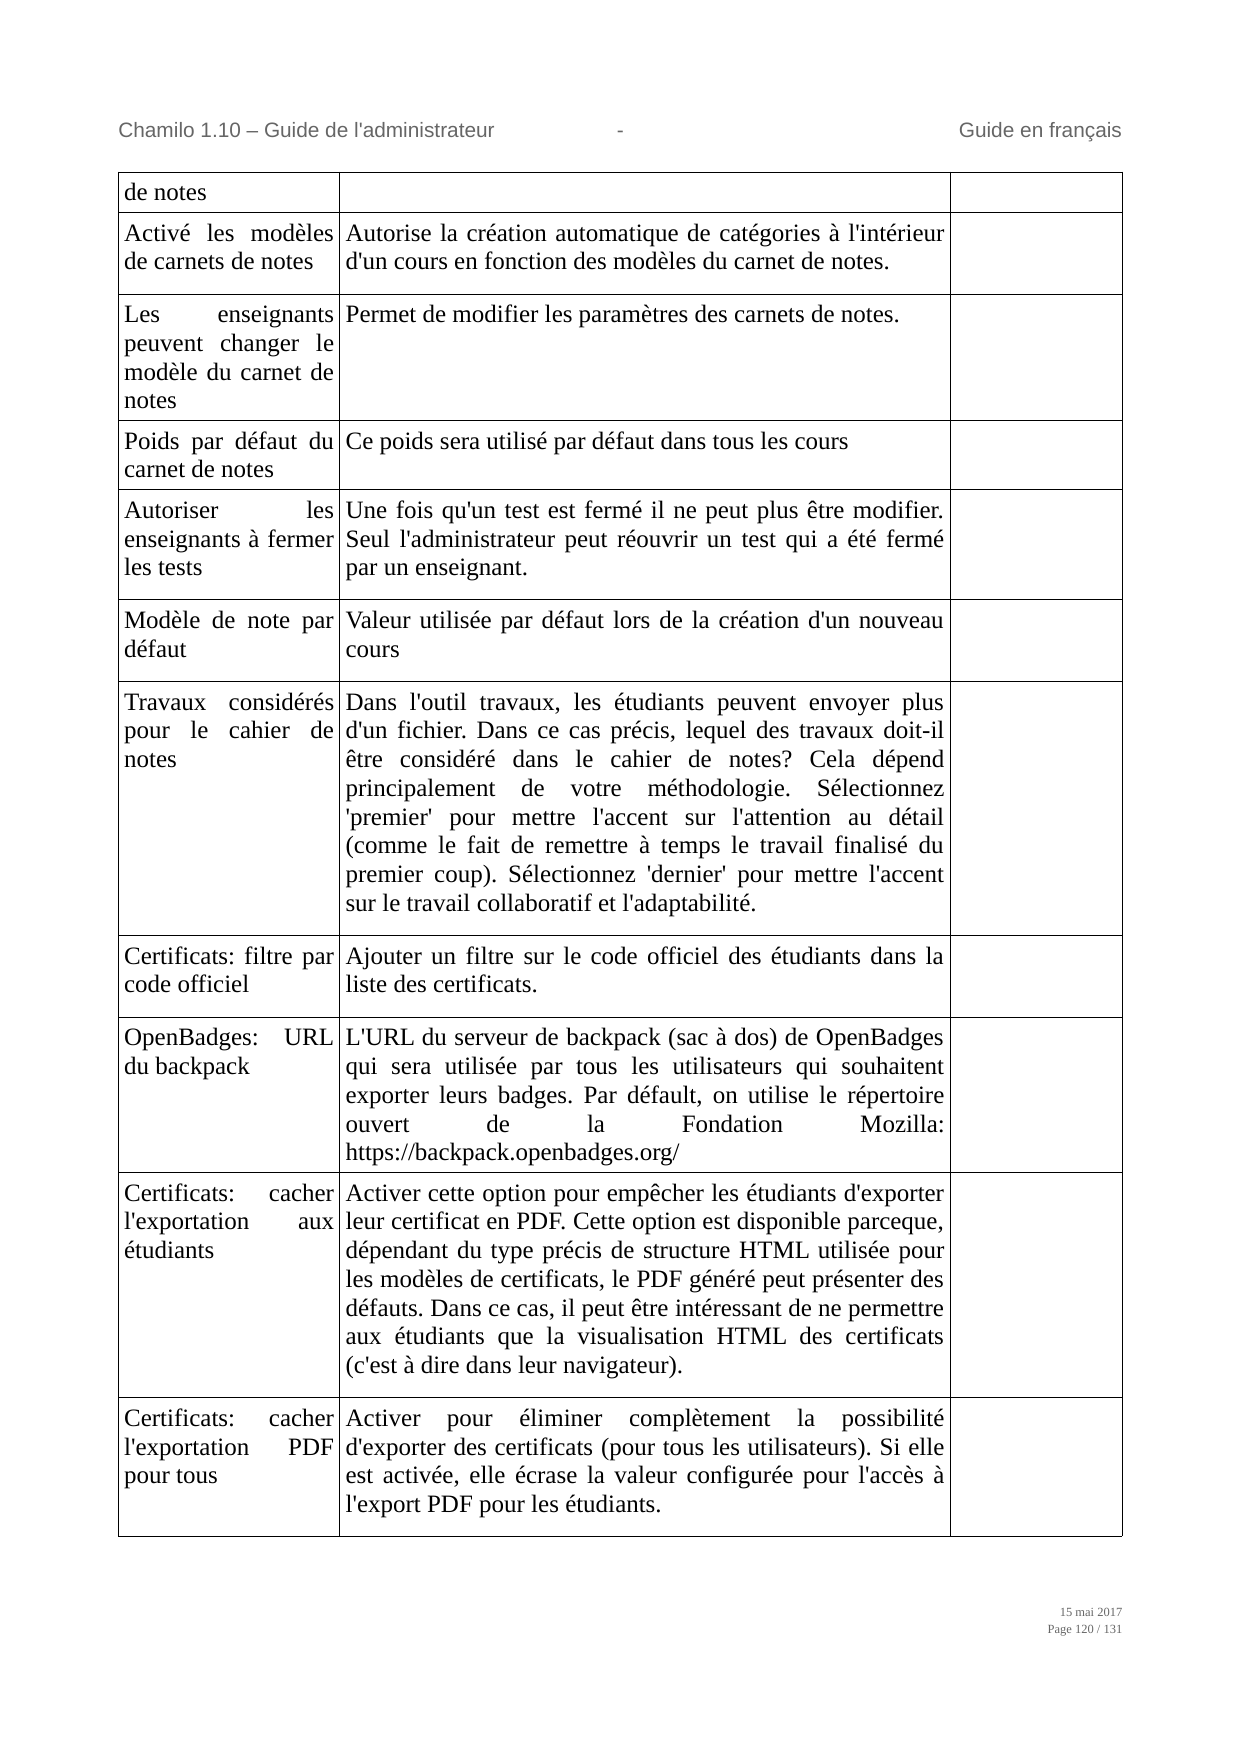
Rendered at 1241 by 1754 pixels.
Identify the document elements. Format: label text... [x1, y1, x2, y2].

table_cell Valeur utilisée par défaut lors de la création d'un nouveau cours [340, 600, 950, 681]
table_cell Certificats: filtre par code officiel [119, 936, 339, 1017]
table_cell [340, 173, 950, 212]
table_cell Certificats: cacher l'exportation aux étudiants [119, 1173, 339, 1397]
table_cell Permet de modifier les paramètres des carnets de notes. [340, 295, 950, 420]
table_cell [951, 1173, 1122, 1397]
table_cell [951, 421, 1122, 489]
table_cell Travaux considérés pour le cahier de notes [119, 682, 339, 935]
table_cell de notes [119, 173, 339, 212]
table_cell Ajouter un filtre sur le code officiel des étudiants dans la liste des certificats. [340, 936, 950, 1017]
table_cell Activé les modèles de carnets de notes [119, 213, 339, 293]
table_cell Activer pour éliminer complètement la possibilité d'exporter des certificats (pour tous les utilisateurs). Si elle est activée, elle écrase la valeur configurée pour l'accès à l'export PDF pour les étudiants. [340, 1398, 950, 1536]
table_cell Autoriser les enseignants à fermer les tests [119, 490, 339, 599]
table_cell [951, 173, 1122, 212]
table_cell Une fois qu'un test est fermé il ne peut plus être modifier. Seul l'administrateur peut réouvrir un test qui a été fermé par un enseignant. [340, 490, 950, 599]
table_cell [951, 213, 1122, 293]
table_cell [951, 1398, 1122, 1536]
table_cell [951, 1018, 1122, 1172]
table_cell Dans l'outil travaux, les étudiants peuvent envoyer plus d'un fichier. Dans ce cas précis, lequel des travaux doit-il être considéré dans le cahier de notes? Cela dépend principalement de votre méthodologie. Sélectionnez 'premier' pour mettre l'accent sur l'attention au détail (comme le fait de remettre à temps le travail finalisé du premier coup). Sélectionnez 'dernier' pour mettre l'accent sur le travail collaboratif et l'adaptabilité. [340, 682, 950, 935]
table_cell [951, 936, 1122, 1017]
table_cell Activer cette option pour empêcher les étudiants d'exporter leur certificat en PDF. Cette option est disponible parceque, dépendant du type précis de structure HTML utilisée pour les modèles de certificats, le PDF généré peut présenter des défauts. Dans ce cas, il peut être intéressant de ne permettre aux étudiants que la visualisation HTML des certificats (c'est à dire dans leur navigateur). [340, 1173, 950, 1397]
table_cell Poids par défaut du carnet de notes [119, 421, 339, 489]
table_cell OpenBadges: URL du backpack [119, 1018, 339, 1172]
table_cell Ce poids sera utilisé par défaut dans tous les cours [340, 421, 950, 489]
table_cell Modèle de note par défaut [119, 600, 339, 681]
table_cell [951, 295, 1122, 420]
table_cell Certificats: cacher l'exportation PDF pour tous [119, 1398, 339, 1536]
table_cell Autorise la création automatique de catégories à l'intérieur d'un cours en fonction des modèles du carnet de notes. [340, 213, 950, 293]
table_cell Les enseignants peuvent changer le modèle du carnet de notes [119, 295, 339, 420]
table_cell [951, 600, 1122, 681]
table_cell [951, 682, 1122, 935]
table_cell [951, 490, 1122, 599]
table_cell L'URL du serveur de backpack (sac à dos) de OpenBadges qui sera utilisée par tous les utilisateurs qui souhaitent exporter leurs badges. Par défault, on utilise le répertoire ouvert de la Fondation Mozilla: https://backpack.openbadges.org/ [340, 1018, 950, 1172]
